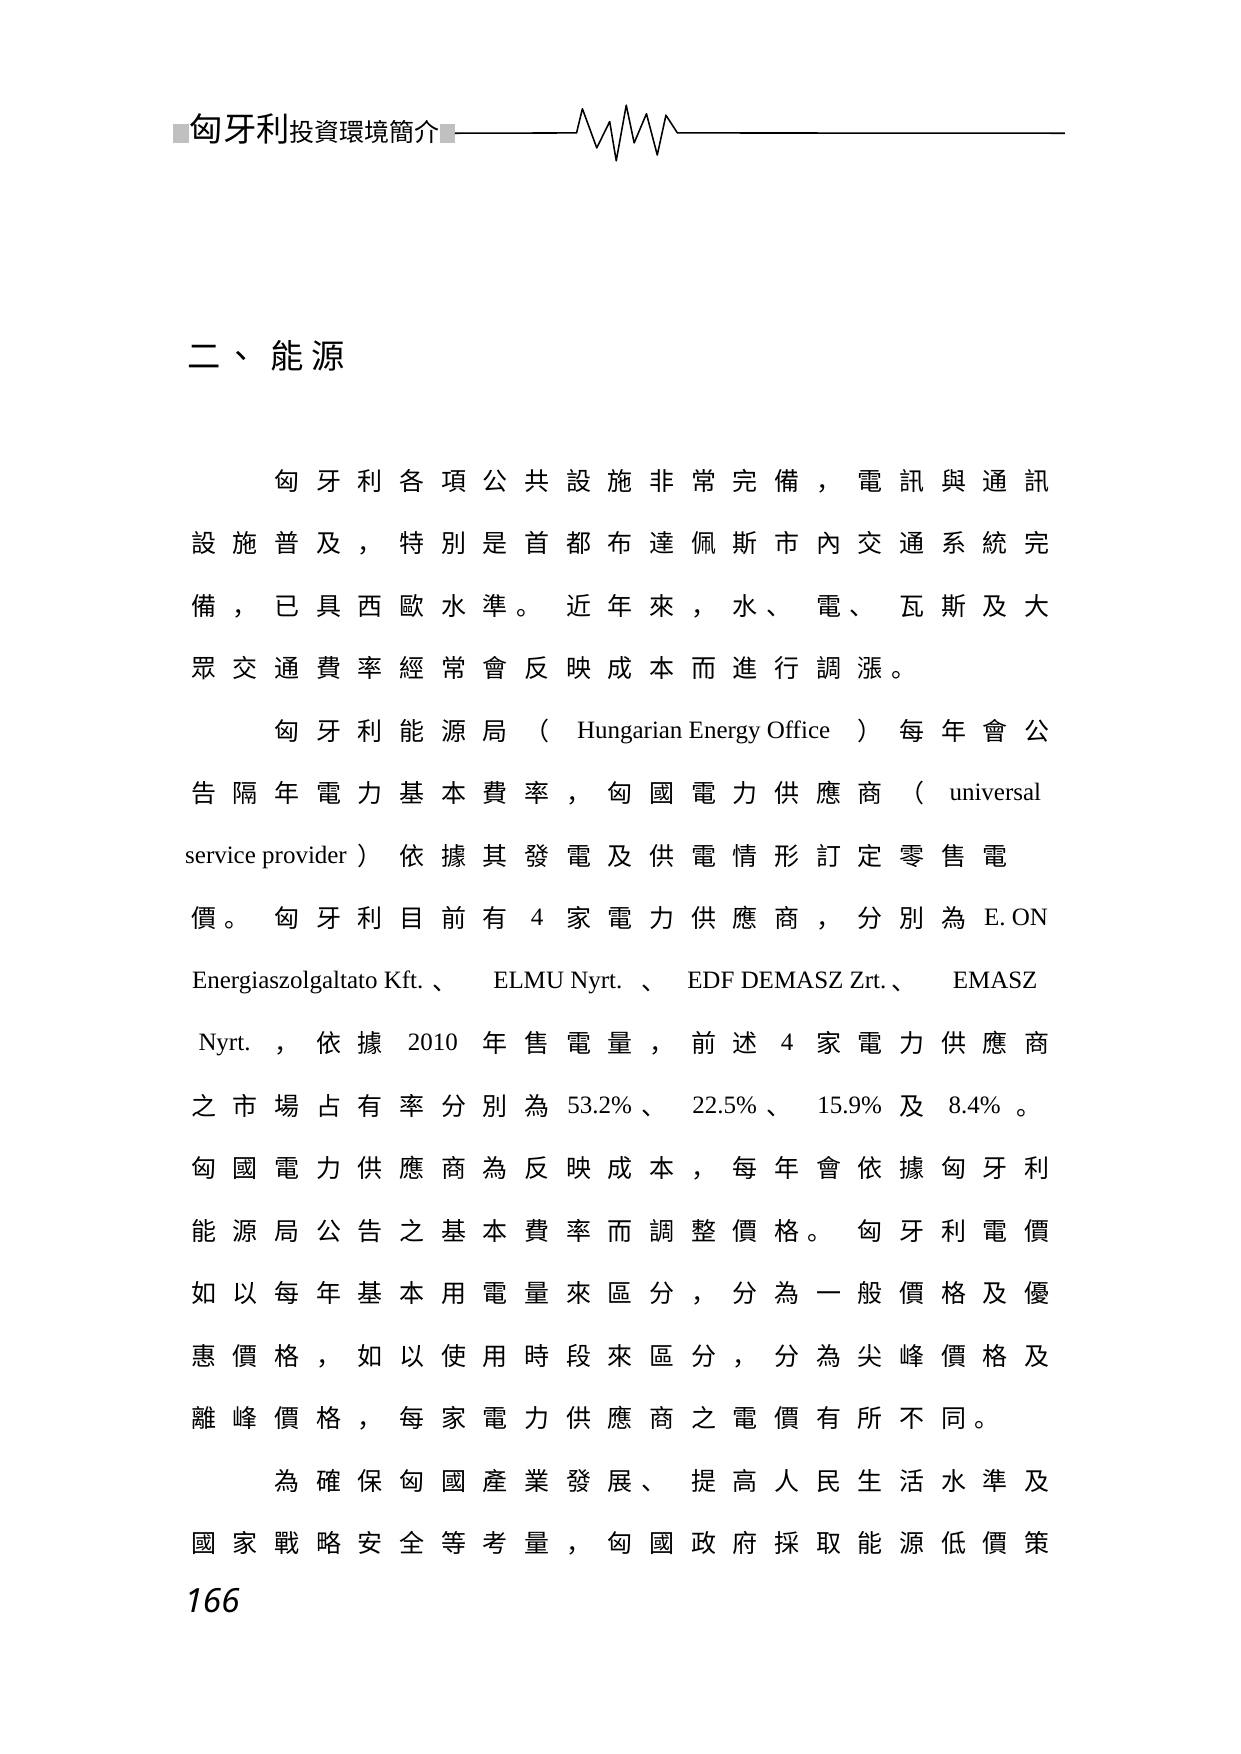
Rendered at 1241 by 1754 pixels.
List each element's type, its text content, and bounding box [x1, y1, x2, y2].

text 為確保匈國產業發展、提高人民生活水準及國家戰略安全等考量，匈國政府採取能源低價策 [183, 1438, 1058, 1563]
text 匈牙利能源局（Hungarian Energy Office）每年會公告隔年電力基本費率，匈國電力供應商（universal service provider）依據其發電及供電情形訂定零售電價。匈牙利目前有4家電力供應商，分別為E. ON Energiaszolgaltato Kft.、ELMU Nyrt.、EDF DEMASZ Zrt.、EMASZ Nyrt.，依據2010年售電量，前述4家電力供應商之市場占有率分別為53.2%、22.5%、15.9%及8.4%。匈國電力供應商為反映成本，每年會依據匈牙利能源局公告之基本費率而調整價格。匈牙利電價如以每年基本用電量來區分，分為一般價格及優惠價格，如以使用時段來區分，分為尖峰價格及離峰價格，每家電力供應商之電價有所不同。 [183, 688, 1058, 1438]
text 二、能源 [183, 313, 1058, 375]
text 匈牙利各項公共設施非常完備，電訊與通訊設施普及，特別是首都布達佩斯市內交通系統完備，已具西歐水準。近年來，水、電、瓦斯及大眾交通費率經常會反映成本而進行調漲。 [183, 438, 1058, 688]
